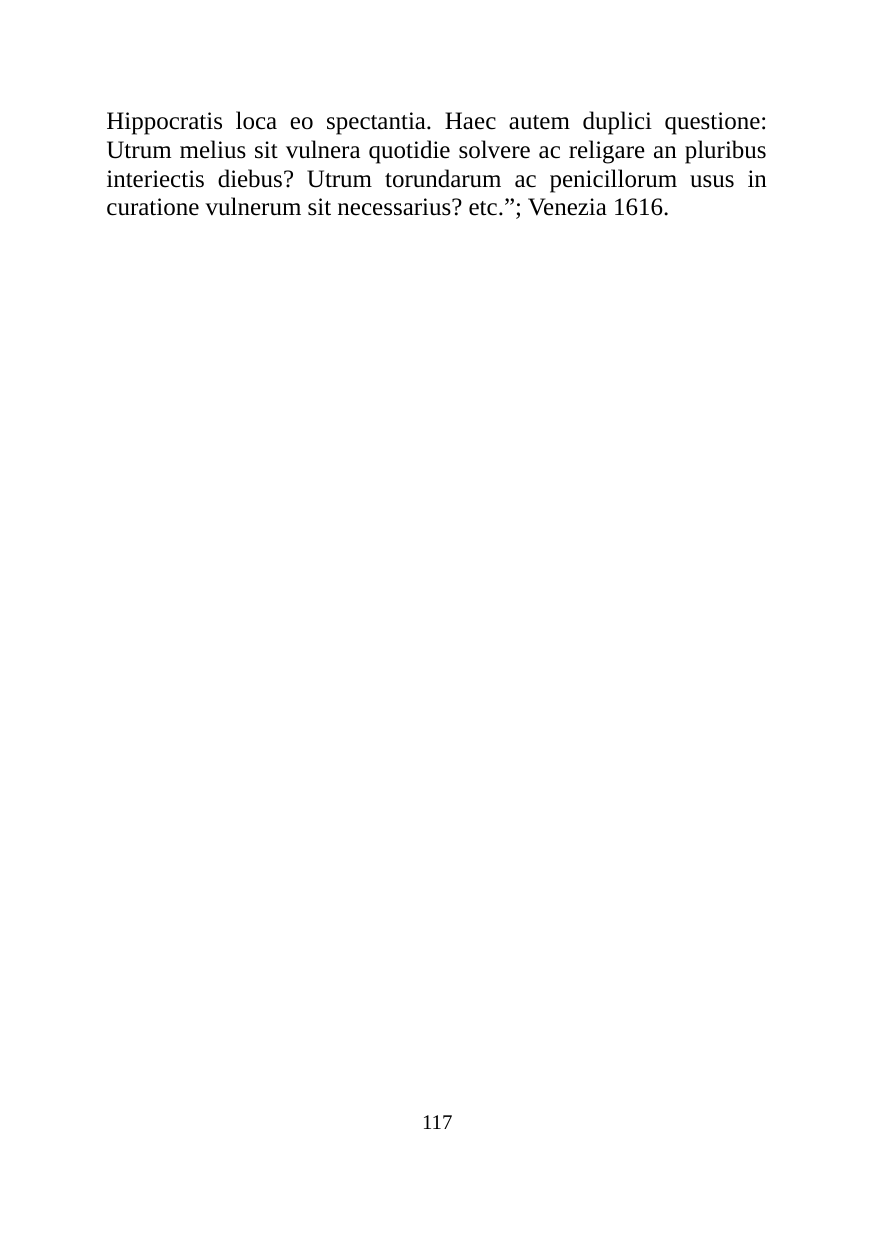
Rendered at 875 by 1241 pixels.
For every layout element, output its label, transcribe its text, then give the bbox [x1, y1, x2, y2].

text Hippocratis loca eo spectantia. Haec autem duplici questione: Utrum melius sit vulnera quotidie solvere ac religare an pluribus interiectis diebus? Utrum torundarum ac penicillorum usus in curatione vulnerum sit necessarius? etc.”; Venezia 1616. [106, 106, 768, 221]
